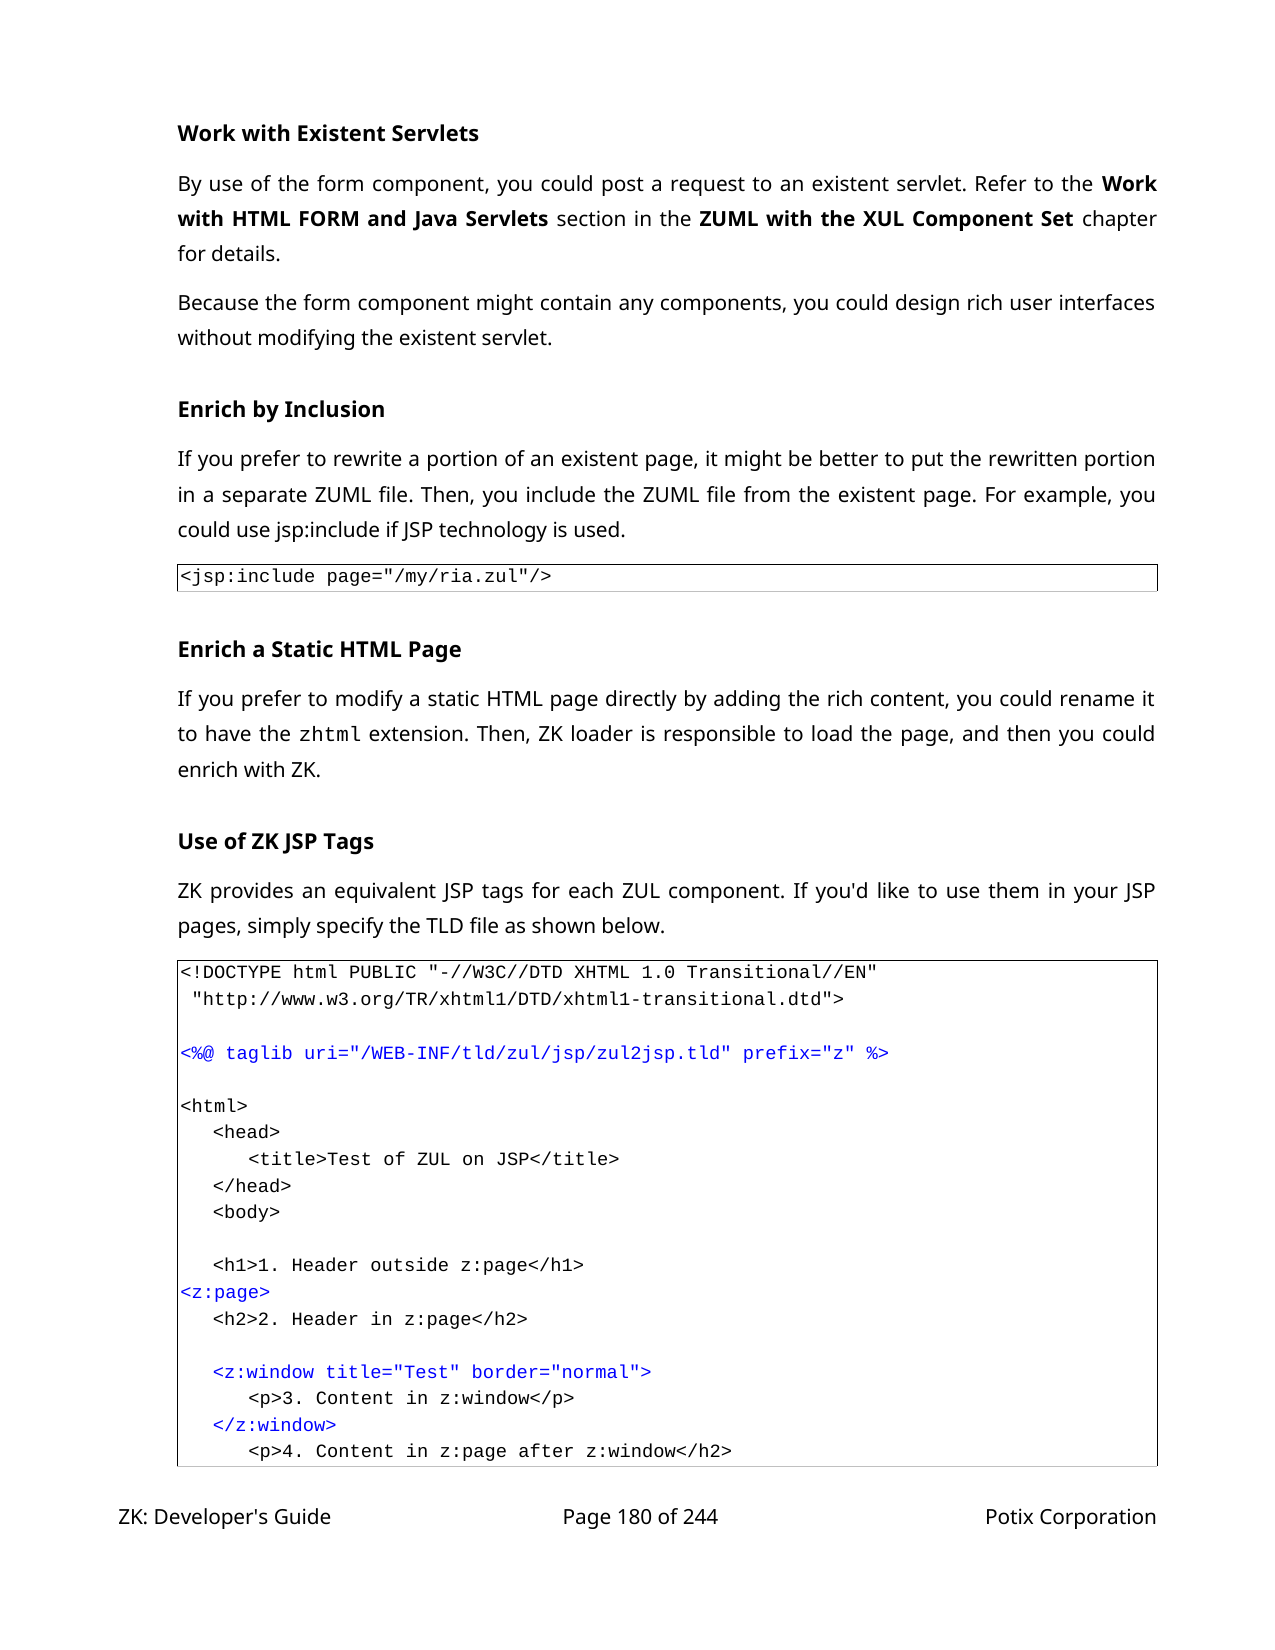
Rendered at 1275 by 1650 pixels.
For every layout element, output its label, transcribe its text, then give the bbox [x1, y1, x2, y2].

subtitle Enrich a Static HTML Page [177, 634, 1157, 664]
text <!DOCTYPE html PUBLIC "-//W3C//DTD XHTML 1.0 Transitional//EN" "http://www.w3.org/TR/xhtml1/DTD/xhtml1-transitional.dtd"> [178, 961, 1157, 1038]
text Because the form component might contain any components, you could design rich user interfaces without modifying the existent servlet. [177, 288, 1157, 351]
text ZK provides an equivalent JSP tags for each ZUL component. If you'd like to use them in your JSP pages, simply specify the TLD file as shown below. [177, 876, 1157, 940]
text <jsp:include page="/my/ria.zul"/> [178, 565, 1157, 591]
text By use of the form component, you could post a request to an existent servlet. Refer to the Work with HTML FORM and Java Servlets section in the ZUML with the XUL Component Set chapter for details. [177, 169, 1157, 267]
text If you prefer to rewrite a portion of an existent page, it might be better to put the rewritten portion in a separate ZUML file. Then, you include the ZUML file from the existent page. For example, you could use jsp:include if JSP technology is used. [177, 444, 1157, 543]
text If you prefer to modify a static HTML page directly by adding the rich content, you could rename it to have the zhtml extension. Then, ZK loader is responsible to load the page, and then you could enrich with ZK. [177, 684, 1157, 783]
subtitle Use of ZK JSP Tags [177, 826, 1157, 856]
subtitle Enrich by Inclusion [177, 394, 1157, 424]
text <%@ taglib uri="/WEB-INF/tld/zul/jsp/zul2jsp.tld" prefix="z" %> <html> <head> <title>Test of ZUL on JSP</title> </head> <body> <h1>1. Header outside z:page</h1> <z:page> <h2>2. Header in z:page</h2> <z:window title="Test" border="normal"> <p>3. Content in z:window</p> </z:window> <p>4. Content in z:page after z:window</h2> [178, 1041, 1157, 1466]
subtitle Work with Existent Servlets [177, 118, 1157, 148]
